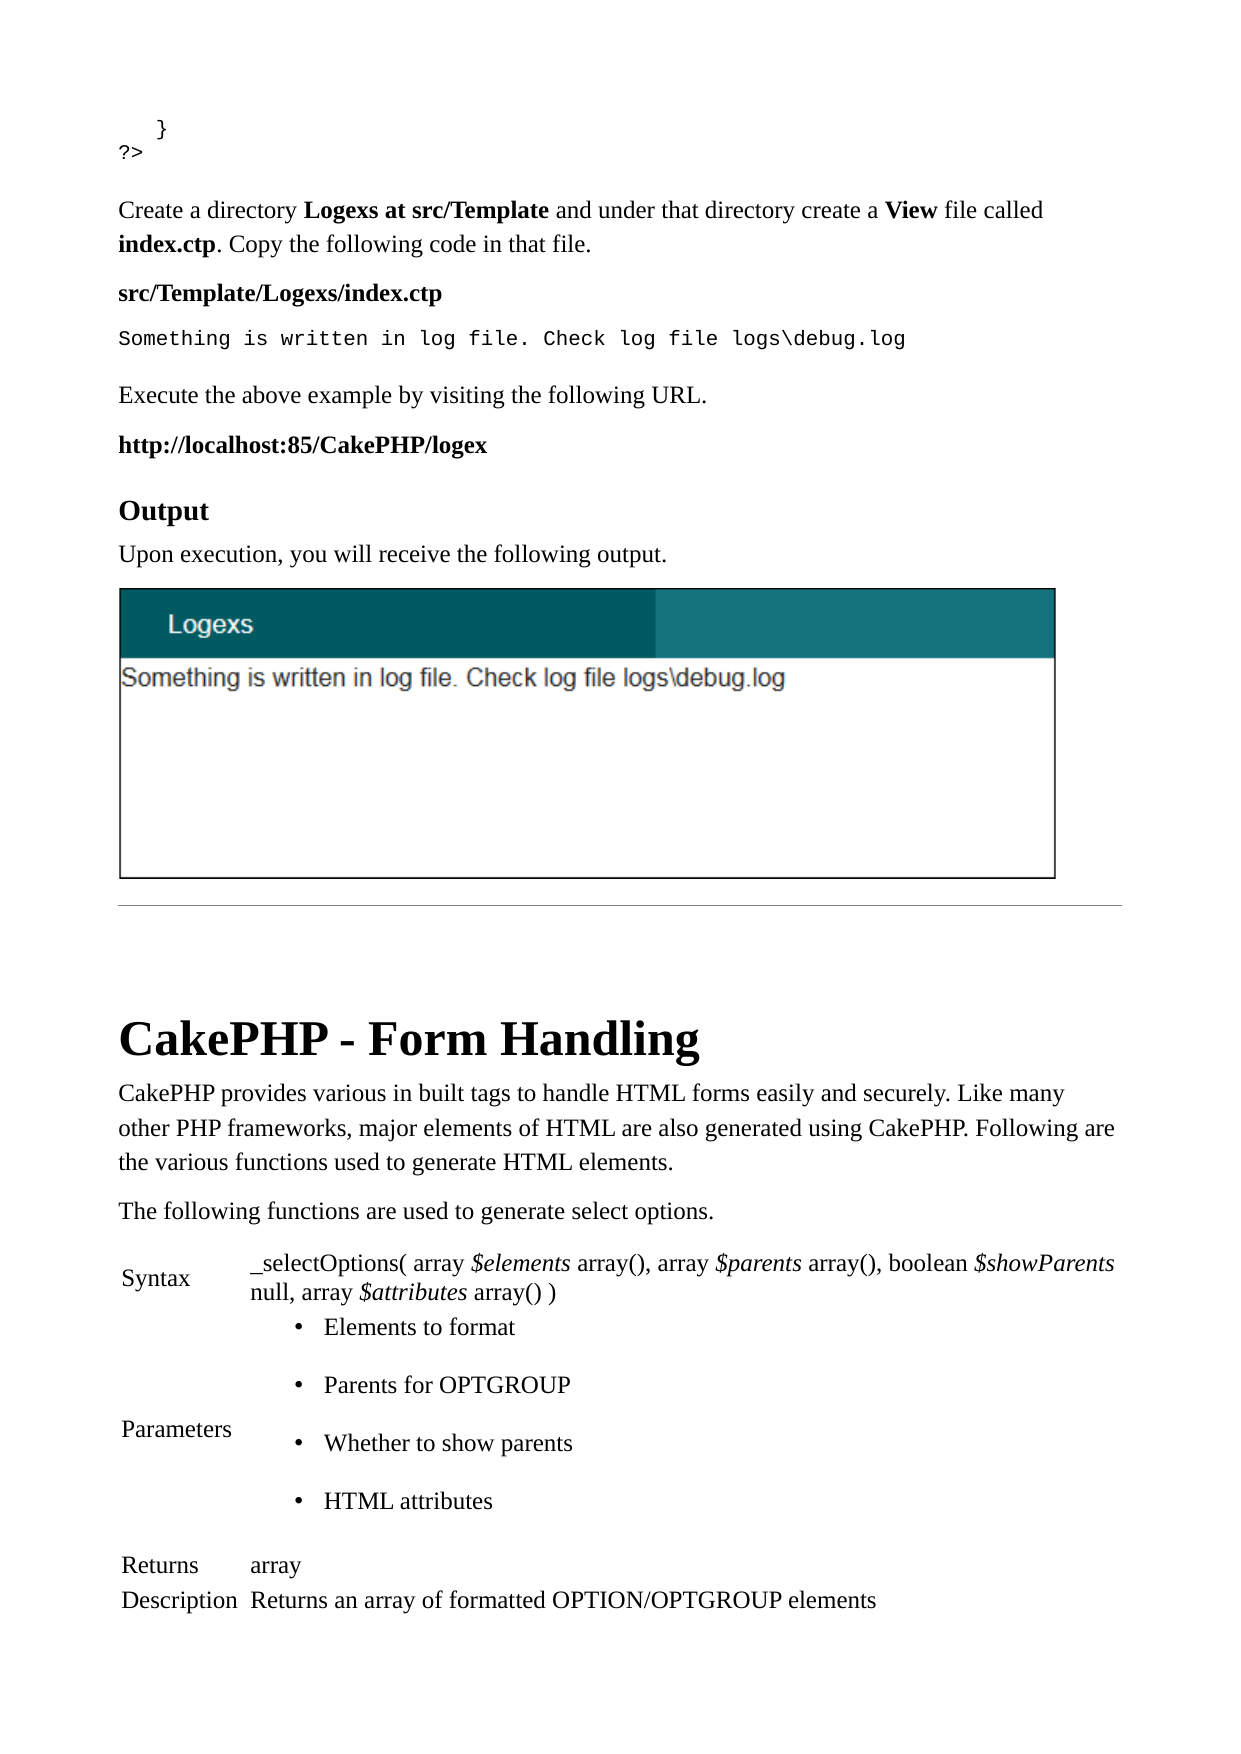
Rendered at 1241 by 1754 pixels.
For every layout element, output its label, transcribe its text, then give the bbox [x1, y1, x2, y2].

text Create a directory Logexs at src/Template and under that directory create a View file called index.ctp. Copy the following code in that file. [118, 195, 1122, 258]
text Execute the above example by visiting the following URL. [118, 381, 1122, 409]
text CakePHP provides various in built tags to handle HTML forms easily and securely. Like many other PHP frameworks, major elements of HTML are also generated using CakePHP. Following are the various functions used to generate HTML elements. [118, 1078, 1122, 1176]
table_cell Returns an array of formatted OPTION/OPTGROUP elements [247, 1582, 1122, 1617]
table_cell Elements to format Parents for OPTGROUP Whether to show parents HTML attributes [247, 1309, 1122, 1548]
text src/Template/Logexs/index.ctp [118, 278, 1122, 307]
text The following functions are used to generate select options. [118, 1196, 1122, 1225]
table_cell Description [118, 1582, 247, 1617]
table_cell Returns [118, 1548, 247, 1582]
table_header Syntax [118, 1246, 247, 1309]
subtitle CakePHP - Form Handling [118, 1008, 1122, 1066]
text Something is written in log file. Check log file logs\debug.log [118, 327, 1122, 351]
text Upon execution, you will receive the following output. [118, 539, 1122, 568]
text } [118, 118, 1122, 142]
table_cell Parameters [118, 1309, 247, 1548]
picture [118, 588, 1056, 879]
table_header _selectOptions( array $elements array(), array $parents array(), boolean $showParents null, array $attributes array() ) [247, 1246, 1122, 1309]
subtitle Output [118, 493, 1122, 527]
table_cell array [247, 1548, 1122, 1582]
text http://localhost:85/CakePHP/logex [118, 430, 1122, 458]
text ?> [118, 142, 1122, 165]
